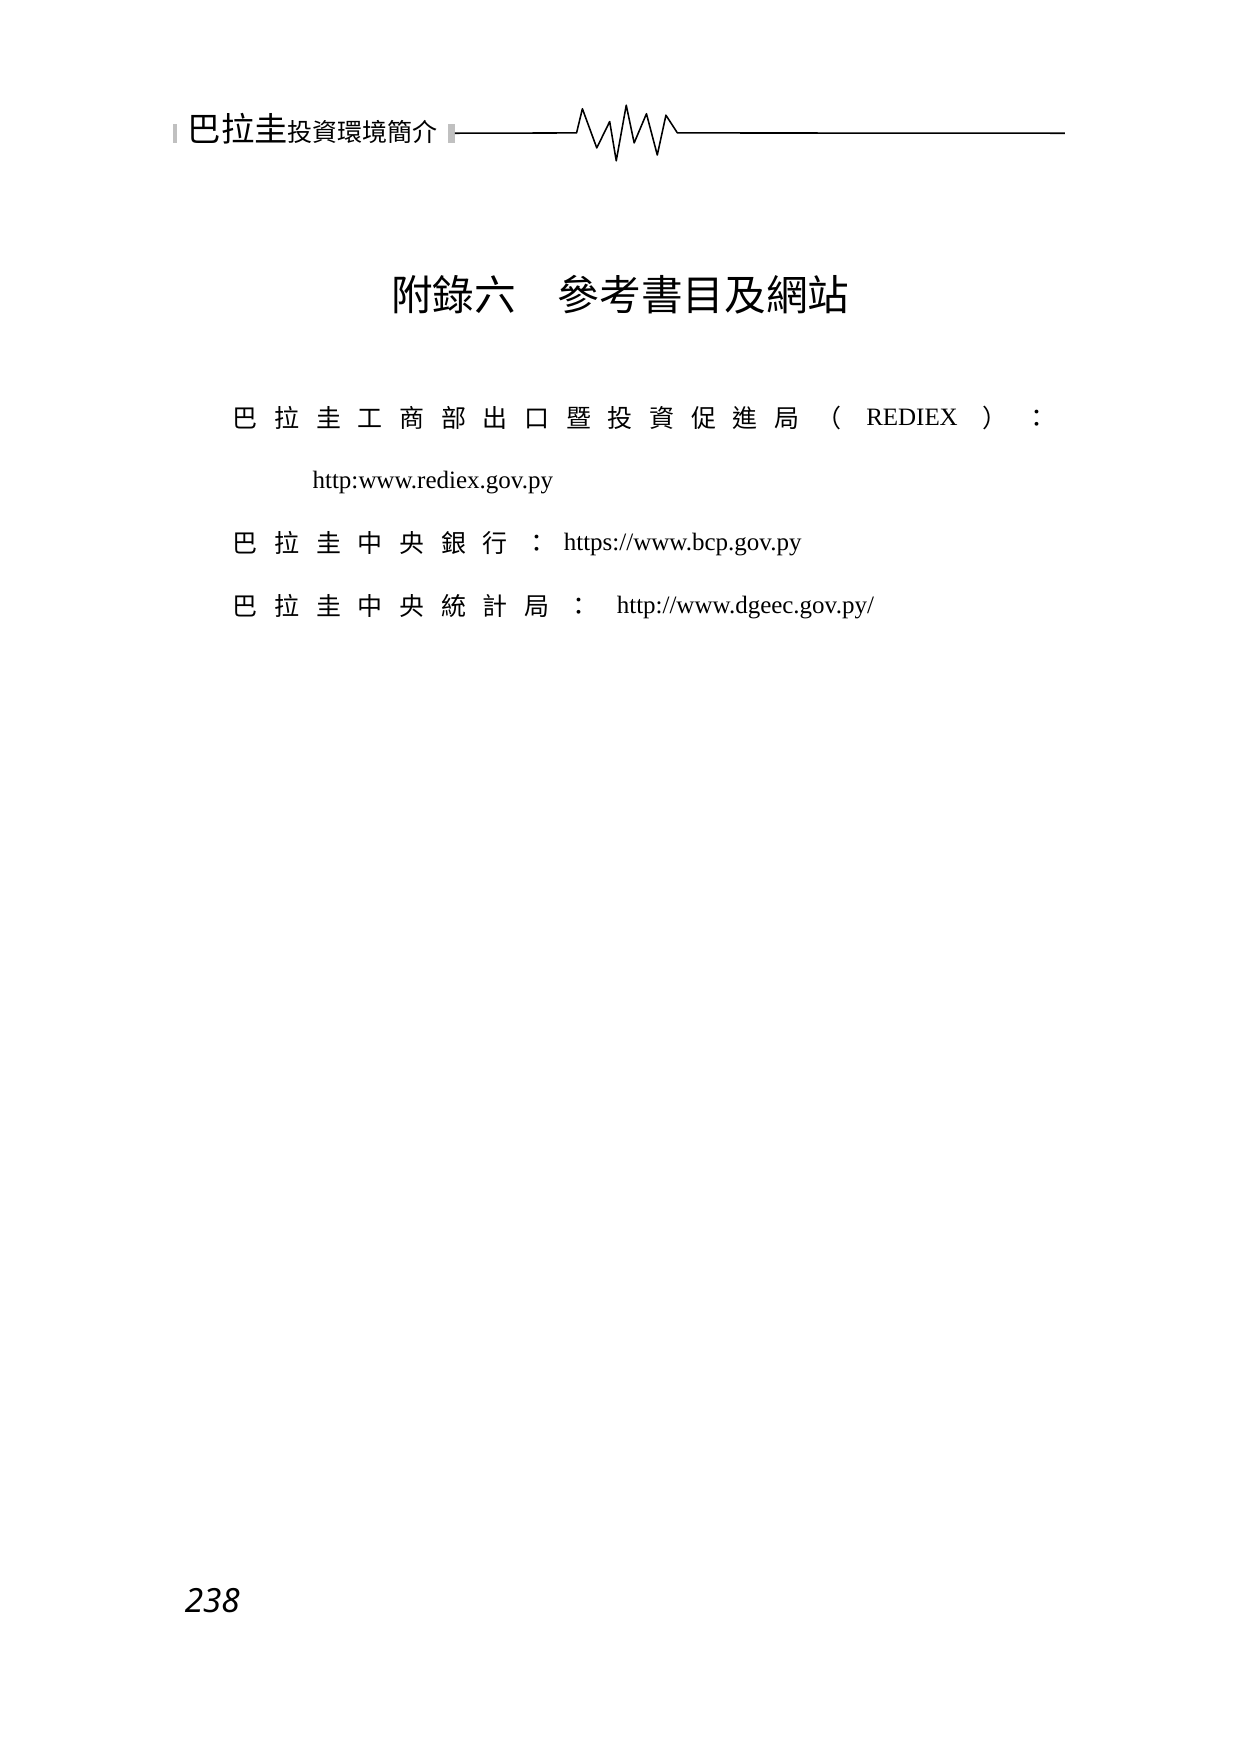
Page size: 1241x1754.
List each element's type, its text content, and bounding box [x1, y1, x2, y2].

text 附錄六 參考書目及網站 [183, 250, 1058, 313]
text 巴拉圭中央銀行：https://www.bcp.gov.py [207, 500, 1058, 563]
text 巴拉圭工商部出口暨投資促進局（REDIEX）：http:www.rediex.gov.py [207, 375, 1058, 500]
text 巴拉圭中央統計局：http://www.dgeec.gov.py/ [207, 563, 1058, 625]
